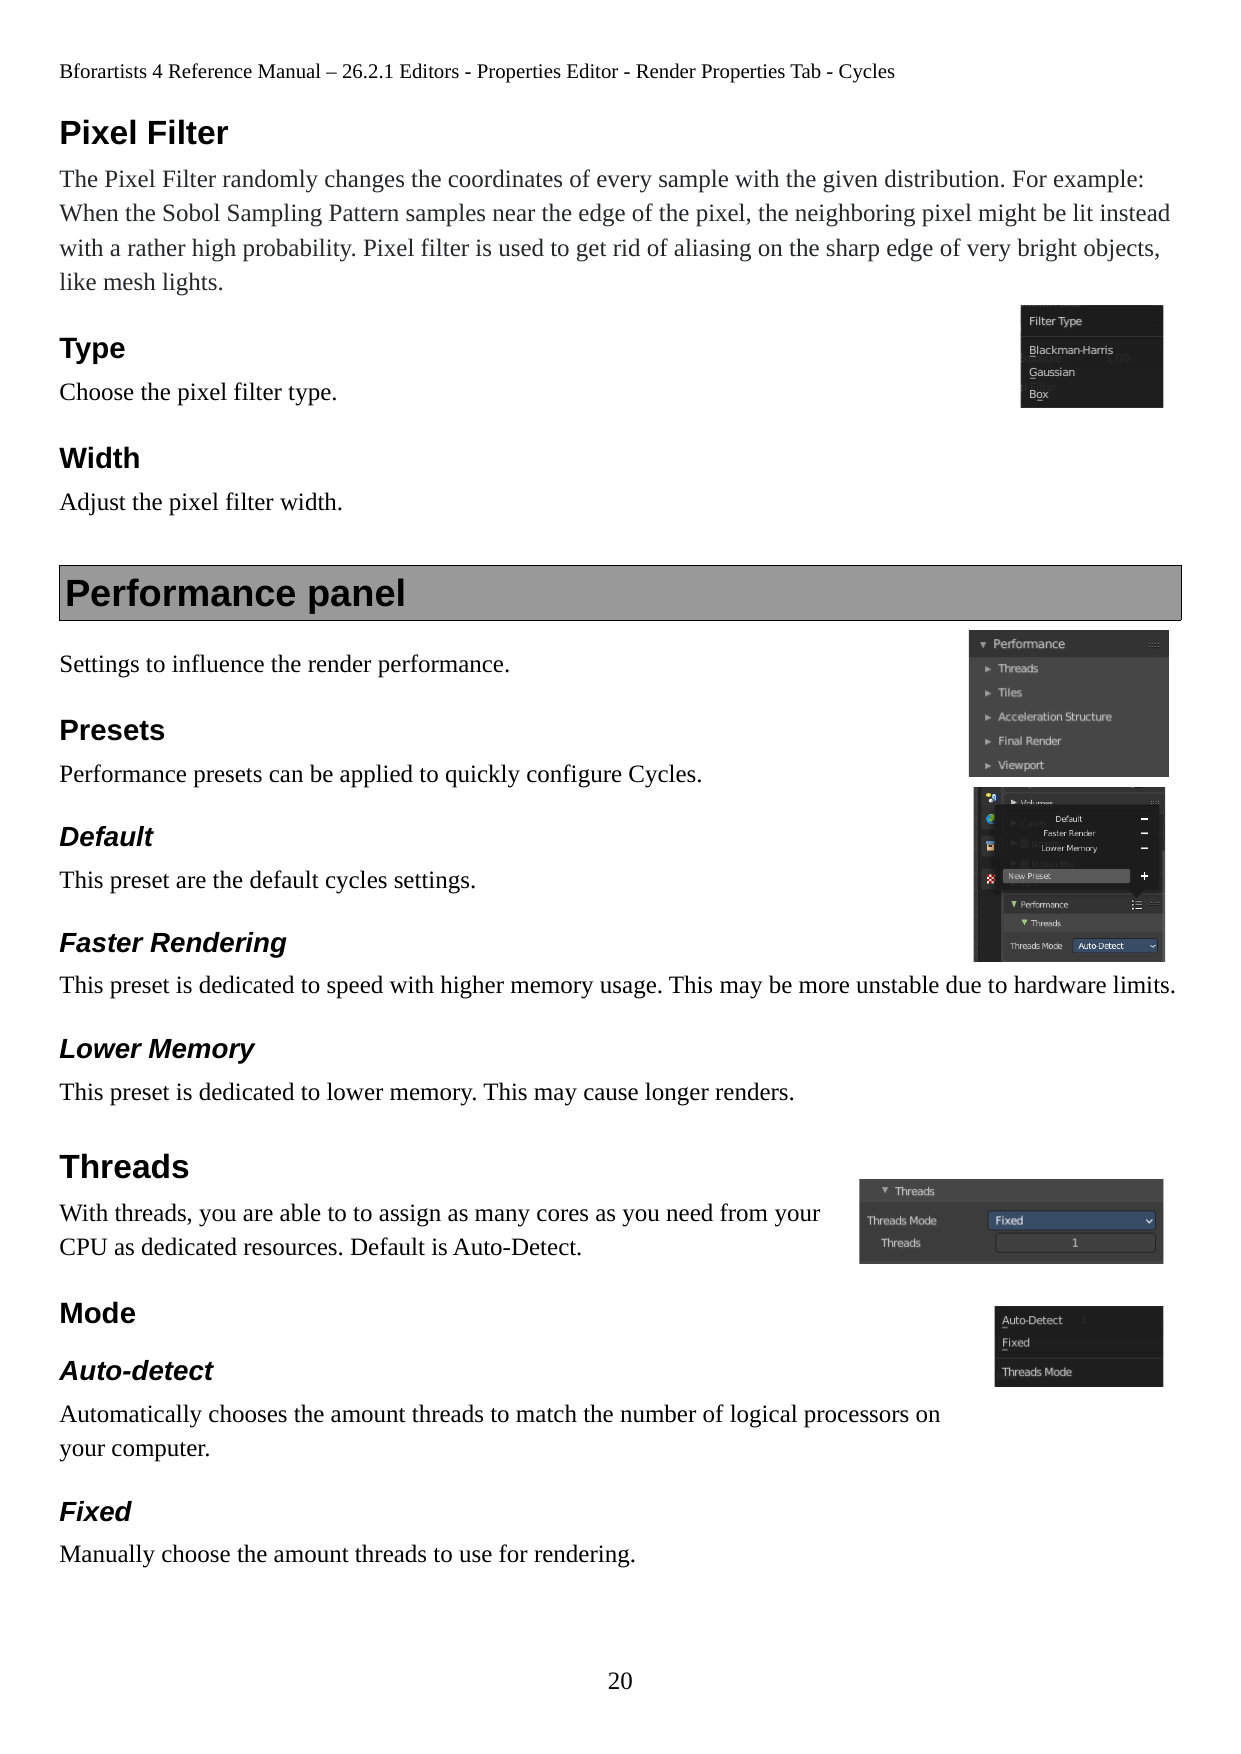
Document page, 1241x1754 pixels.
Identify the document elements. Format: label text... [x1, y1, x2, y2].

subtitle [1164, 1354, 1181, 1386]
picture [1020, 305, 1164, 408]
subtitle [1166, 820, 1181, 852]
subtitle Mode [59, 1296, 1181, 1329]
subtitle Presets [59, 712, 968, 746]
subtitle Fixed [59, 1495, 1181, 1527]
subtitle Threads [59, 1146, 1181, 1185]
picture [859, 1179, 1164, 1264]
text Settings to influence the render performance. [59, 649, 968, 678]
subtitle Faster Rendering [59, 926, 973, 958]
text Adjust the pixel filter width. [59, 487, 1181, 516]
subtitle [1164, 331, 1181, 364]
table_header Performance panel [60, 566, 1181, 620]
subtitle Pixel Filter [59, 113, 1181, 151]
text This preset is dedicated to lower memory. This may cause longer renders. [59, 1077, 1181, 1105]
subtitle Width [59, 441, 1181, 474]
subtitle Auto-detect [59, 1354, 994, 1386]
text This preset are the default cycles settings. [59, 865, 973, 893]
text This preset is dedicated to speed with higher memory usage. This may be more unstable due to hardware limits. [59, 971, 1181, 999]
picture [994, 1306, 1164, 1387]
picture [973, 787, 1166, 962]
text Automatically chooses the amount threads to match the number of logical processors on your computer. [59, 1399, 1181, 1462]
text The Pixel Filter randomly changes the coordinates of every sample with the given distribution. For example: When the Sobol Sampling Pattern samples near the edge of the pixel, the neighboring pixel might be lit instead with a rather high probability. Pixel filter is used to get rid of aliasing on the sharp edge of very bright objects, like mesh lights. [59, 164, 1181, 296]
text Manually choose the amount threads to use for rendering. [59, 1539, 1181, 1568]
subtitle [1169, 712, 1181, 746]
subtitle [1166, 926, 1181, 958]
subtitle Type [59, 331, 1020, 364]
subtitle Default [59, 820, 973, 852]
picture [968, 630, 1169, 777]
text Choose the pixel filter type. [59, 377, 1020, 406]
text Performance presets can be applied to quickly configure Cycles. [59, 759, 1181, 787]
subtitle Lower Memory [59, 1032, 1181, 1064]
text With threads, you are able to to assign as many cores as you need from your CPU as dedicated resources. Default is Auto-Detect. [59, 1198, 859, 1261]
